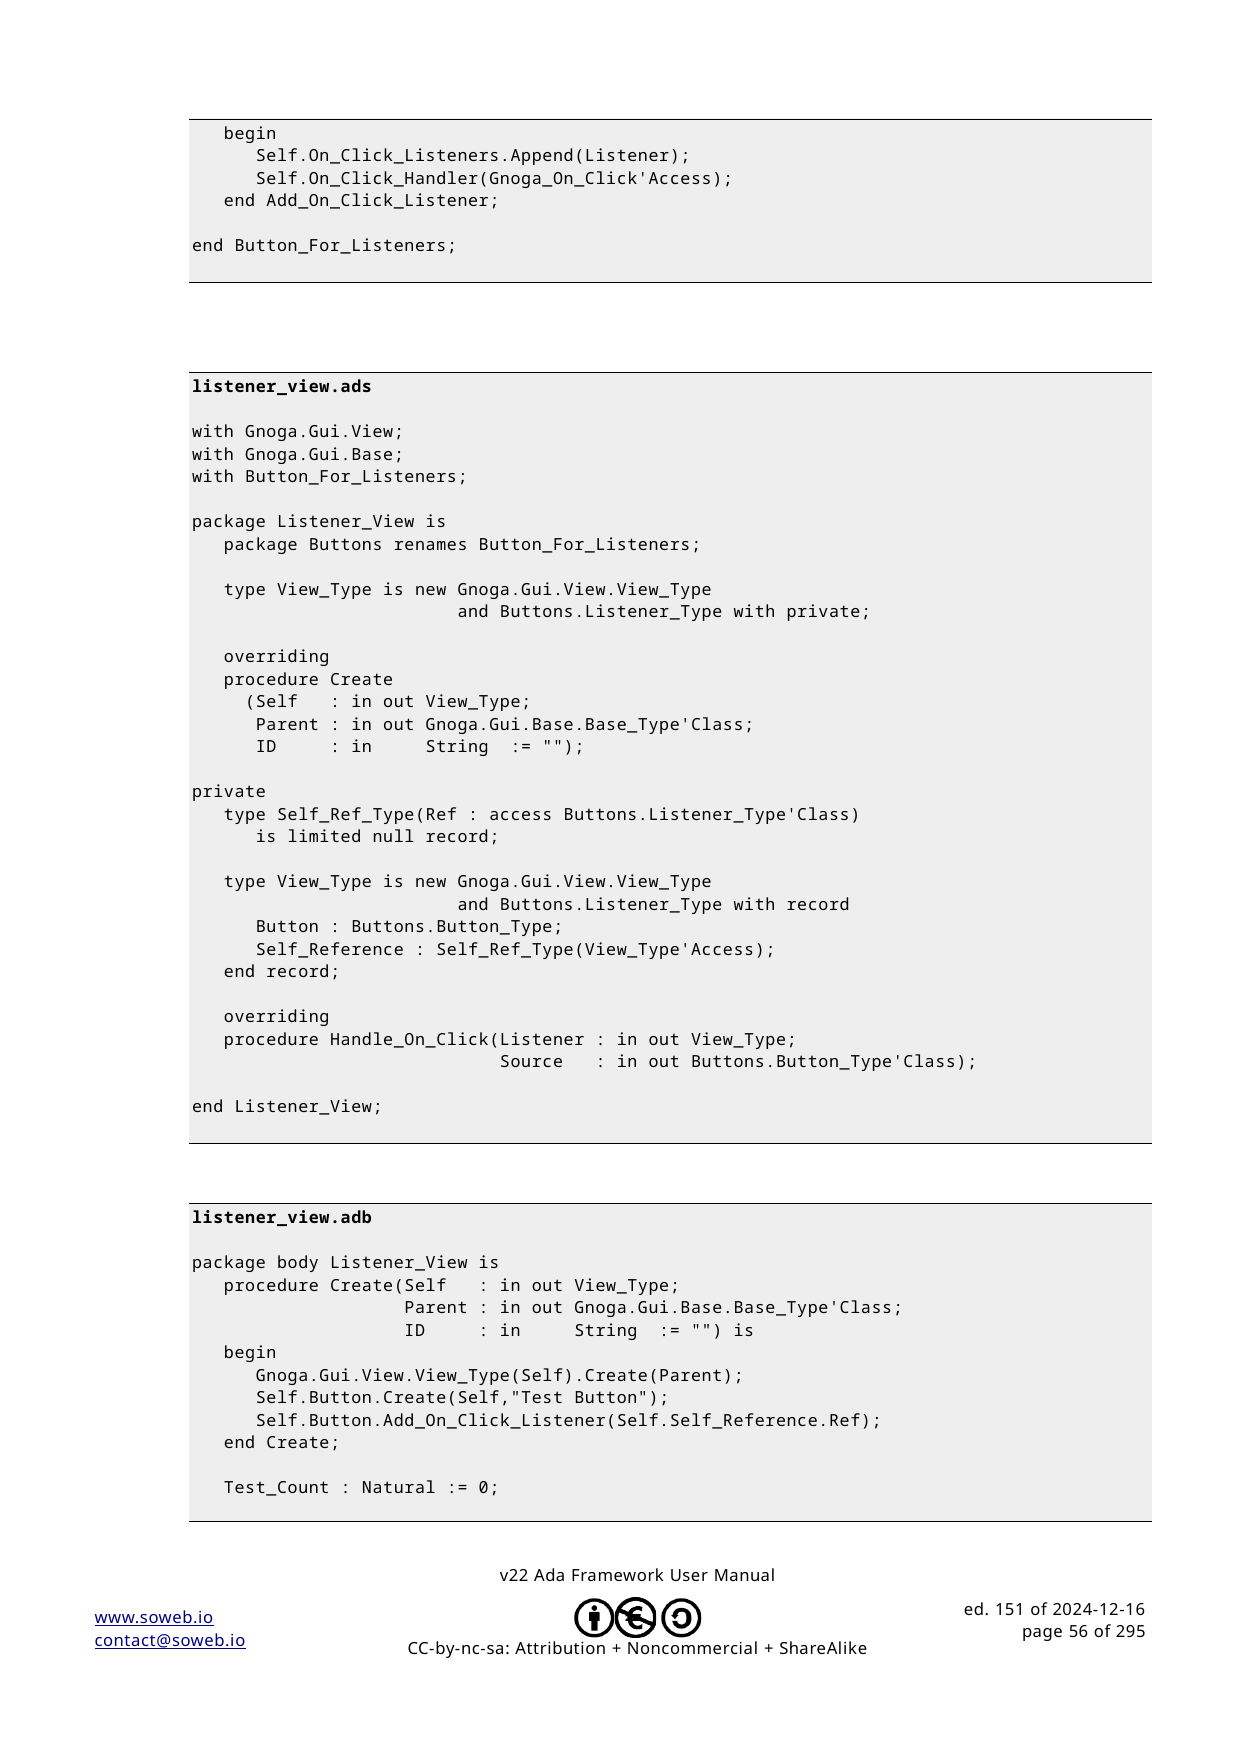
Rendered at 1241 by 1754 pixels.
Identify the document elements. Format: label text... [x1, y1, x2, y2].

list Button : Buttons.Button_Type; [189, 912, 1152, 934]
list overriding [189, 1002, 1152, 1024]
list with Gnoga.Gui.View; [189, 417, 1152, 439]
list procedure Create [189, 664, 1152, 687]
list procedure Handle_On_Click(Listener : in out View_Type; [189, 1024, 1152, 1047]
list listener_view.ads [189, 373, 1152, 394]
list package Buttons renames Button_For_Listeners; [189, 529, 1152, 552]
list Source : in out Buttons.Button_Type'Class); [189, 1047, 1152, 1069]
list type View_Type is new Gnoga.Gui.View.View_Type [189, 867, 1152, 889]
picture [660, 1597, 702, 1638]
list end Button_For_Listeners; [189, 231, 1152, 282]
list type View_Type is new Gnoga.Gui.View.View_Type [189, 574, 1152, 597]
list package body Listener_View is [189, 1248, 1152, 1271]
list Parent : in out Gnoga.Gui.Base.Base_Type'Class; [189, 1293, 1152, 1316]
list Test_Count : Natural := 0; [189, 1473, 1152, 1496]
list end Create; [189, 1428, 1152, 1451]
list Gnoga.Gui.View.View_Type(Self).Create(Parent); [189, 1361, 1152, 1383]
list end Add_On_Click_Listener; [189, 186, 1152, 208]
list Self_Reference : Self_Ref_Type(View_Type'Access); [189, 934, 1152, 957]
list Self.Button.Create(Self,"Test Button"); [189, 1383, 1152, 1406]
list ID : in String := ""); [189, 732, 1152, 754]
list Parent : in out Gnoga.Gui.Base.Base_Type'Class; [189, 709, 1152, 732]
picture [573, 1597, 657, 1638]
list private [189, 777, 1152, 799]
list (Self : in out View_Type; [189, 687, 1152, 709]
list Self.Button.Add_On_Click_Listener(Self.Self_Reference.Ref); [189, 1406, 1152, 1428]
list is limited null record; [189, 822, 1152, 844]
list listener_view.adb [189, 1204, 1152, 1226]
list begin [189, 1338, 1152, 1361]
list and Buttons.Listener_Type with record [189, 889, 1152, 912]
list and Buttons.Listener_Type with private; [189, 597, 1152, 619]
list procedure Create(Self : in out View_Type; [189, 1271, 1152, 1293]
list end record; [189, 957, 1152, 979]
list with Gnoga.Gui.Base; [189, 439, 1152, 462]
list Self.On_Click_Listeners.Append(Listener); [189, 141, 1152, 163]
list overriding [189, 642, 1152, 664]
list ID : in String := "") is [189, 1316, 1152, 1338]
list package Listener_View is [189, 507, 1152, 529]
list begin [189, 120, 1152, 141]
list end Listener_View; [189, 1092, 1152, 1143]
list type Self_Ref_Type(Ref : access Buttons.Listener_Type'Class) [189, 799, 1152, 822]
list Self.On_Click_Handler(Gnoga_On_Click'Access); [189, 163, 1152, 186]
list with Button_For_Listeners; [189, 462, 1152, 484]
